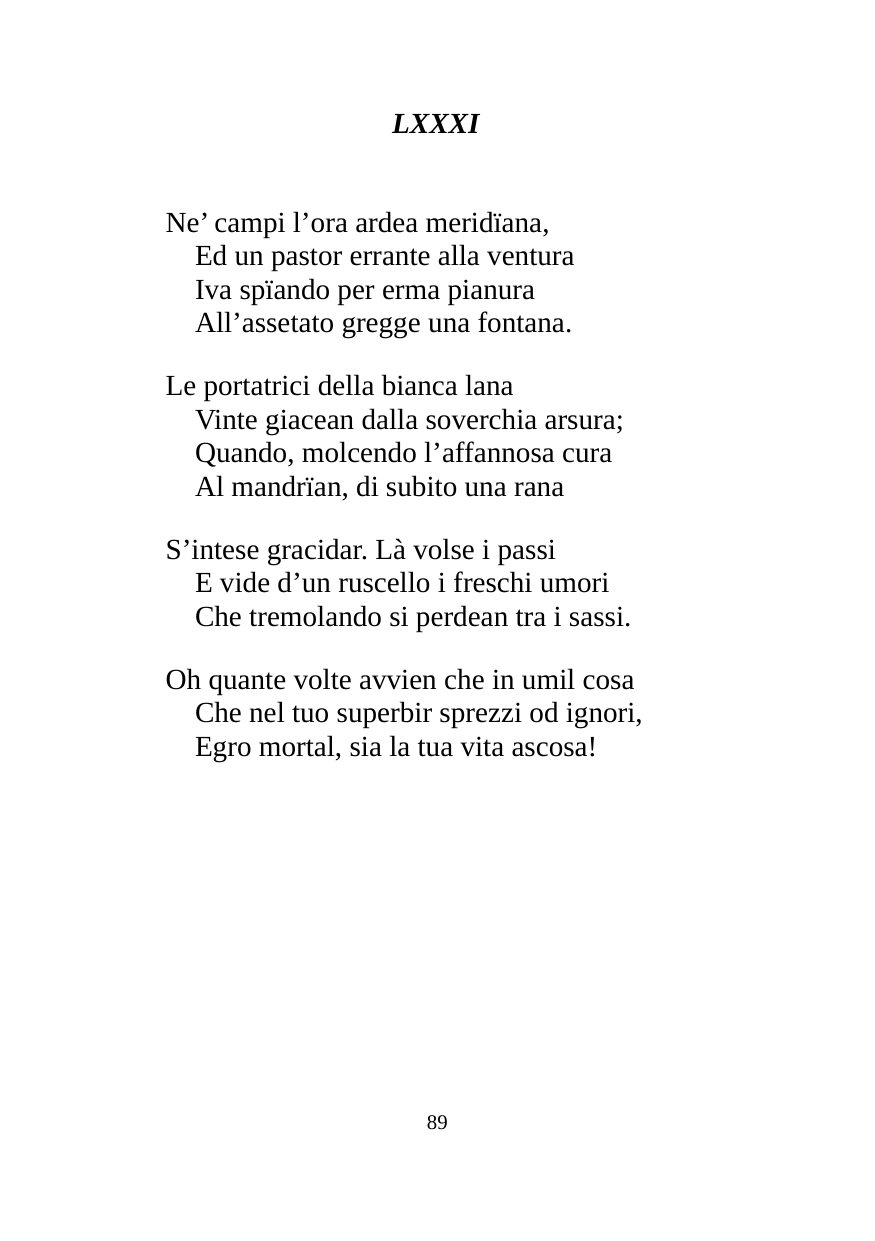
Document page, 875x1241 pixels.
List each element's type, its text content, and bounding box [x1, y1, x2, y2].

text Ne’ campi l’ora ardea meridïana, Ed un pastor errante alla ventura Iva spïando per erma pianura All’assetato gregge una fontana. [165, 205, 768, 339]
text S’intese gracidar. Là volse i passi E vide d’un ruscello i freschi umori Che tremolando si perdean tra i sassi. [165, 532, 768, 633]
text Oh quante volte avvien che in umil cosa Che nel tuo superbir sprezzi od ignori, Egro mortal, sia la tua vita ascosa! [165, 662, 768, 763]
subtitle LXXXI [106, 106, 768, 140]
text Le portatrici della bianca lana Vinte giacean dalla soverchia arsura; Quando, molcendo l’affannosa cura Al mandrïan, di subito una rana [165, 368, 768, 502]
